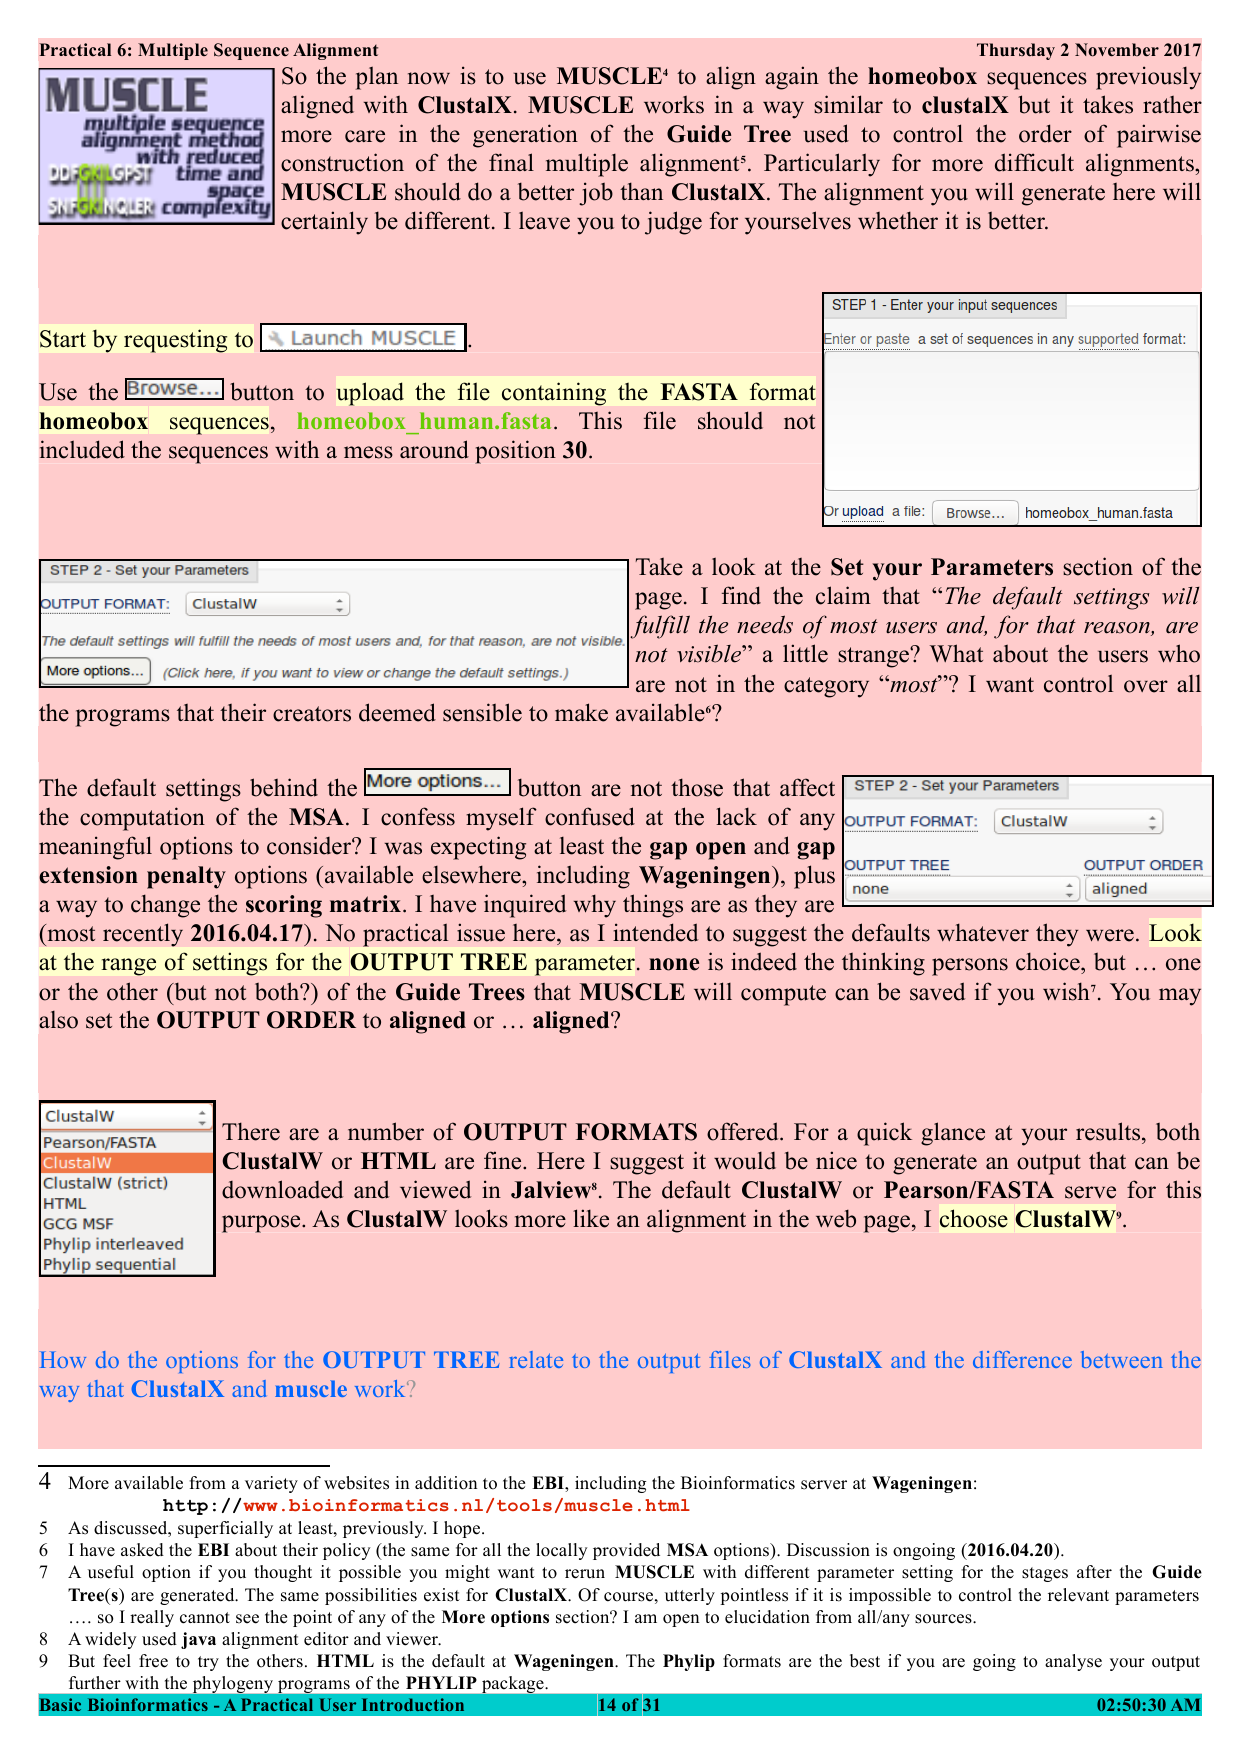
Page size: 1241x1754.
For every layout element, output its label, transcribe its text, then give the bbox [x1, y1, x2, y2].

text The default settings behind thebutton are not those that affect the computation of the MSA. I confess myself confused at the lack of any meaningful options to consider? I was expecting at least the gap open and gap extension penalty options (available elsewhere, including Wageningen), plus a way to change the scoring matrix. I have inquired why things are as they are (most recently 2016.04.17). No practical issue here, as I intended to suggest the defaults whatever they were. Look at the range of settings for the OUTPUT TREE parameter. none is indeed the thinking persons choice, but … one or the other (but not both?) of the Guide Trees that MUSCLE will compute can be saved if you wish. You may also set the OUTPUT ORDER to aligned or … aligned? [38, 767, 1202, 1034]
text But feel free to try the others. HTML is the default at Wageningen. The Phylip formats are the best if you are going to analyse your output further with the phylogeny programs of the PHYLIP package. [38, 1649, 1202, 1693]
text . [261, 323, 822, 353]
text There are a number of OUTPUT FORMATS offered. For a quick glance at your results, both ClustalW or HTML are fine. Here I suggest it would be nice to generate an output that can be downloaded and viewed in Jalview. The default ClustalW or Pearson/FASTA serve for this purpose. As ClustalW looks more like an alignment in the web page, I choose ClustalW. [216, 1117, 1202, 1233]
picture [41, 561, 627, 686]
picture [844, 777, 1212, 905]
text So the plan now is to use MUSCLE to align again the homeobox sequences previously aligned with ClustalX. MUSCLE works in a way similar to clustalX but it takes rather more care in the generation of the Guide Tree used to control the order of pairwise construction of the final multiple alignment. Particularly for more difficult alignments, MUSCLE should do a better job than ClustalX. The alignment you will generate here will certainly be different. I leave you to judge for yourselves whether it is better. [38, 61, 1202, 235]
text Start by requesting to [38, 323, 260, 353]
text More available from a variety of websites in addition to the EBI, including the Bioinformatics server at Wageningen: [38, 1466, 1202, 1495]
text I have asked the EBI about their policy (the same for all the locally provided MSA options). Discussion is ongoing (2016.04.20). [38, 1539, 1202, 1561]
text As discussed, superficially at least, previously. I hope. [38, 1517, 1202, 1539]
text A useful option if you thought it possible you might want to rerun MUSCLE with different parameter setting for the stages after the Guide Tree(s) are generated. The same possibilities exist for ClustalX. Of course, utterly pointless if it is impossible to control the relevant parameters …. so I really cannot see the point of any of the More options section? I am open to elucidation from all/any sources. [38, 1561, 1202, 1627]
picture [824, 294, 1200, 525]
text How do the options for the OUTPUT TREE relate to the output files of ClustalX and the difference between the way that ClustalX and muscle work? [38, 1345, 1202, 1403]
picture [127, 380, 222, 398]
picture [262, 325, 464, 350]
picture [41, 1174, 155, 1275]
text Take a look at the Set your Parameters section of the page. I find the claim that “The default settings will fulfill the needs of most users and, for that reason, are not visible” a little strange? What about the users who are not in the category “most”? I want control over all the programs that their creators deemed sensible to make available? [38, 552, 1202, 727]
text http://www.bioinformatics.nl/tools/muscle.html [40, 1495, 1202, 1517]
text A widely used java alignment editor and viewer. [38, 1627, 1202, 1649]
picture [38, 68, 275, 225]
picture [366, 770, 509, 794]
text Use thebutton to upload the file containing the FASTA format homeobox sequences, homeobox_human.fasta. This file should not included the sequences with a mess around position 30. [38, 376, 822, 464]
